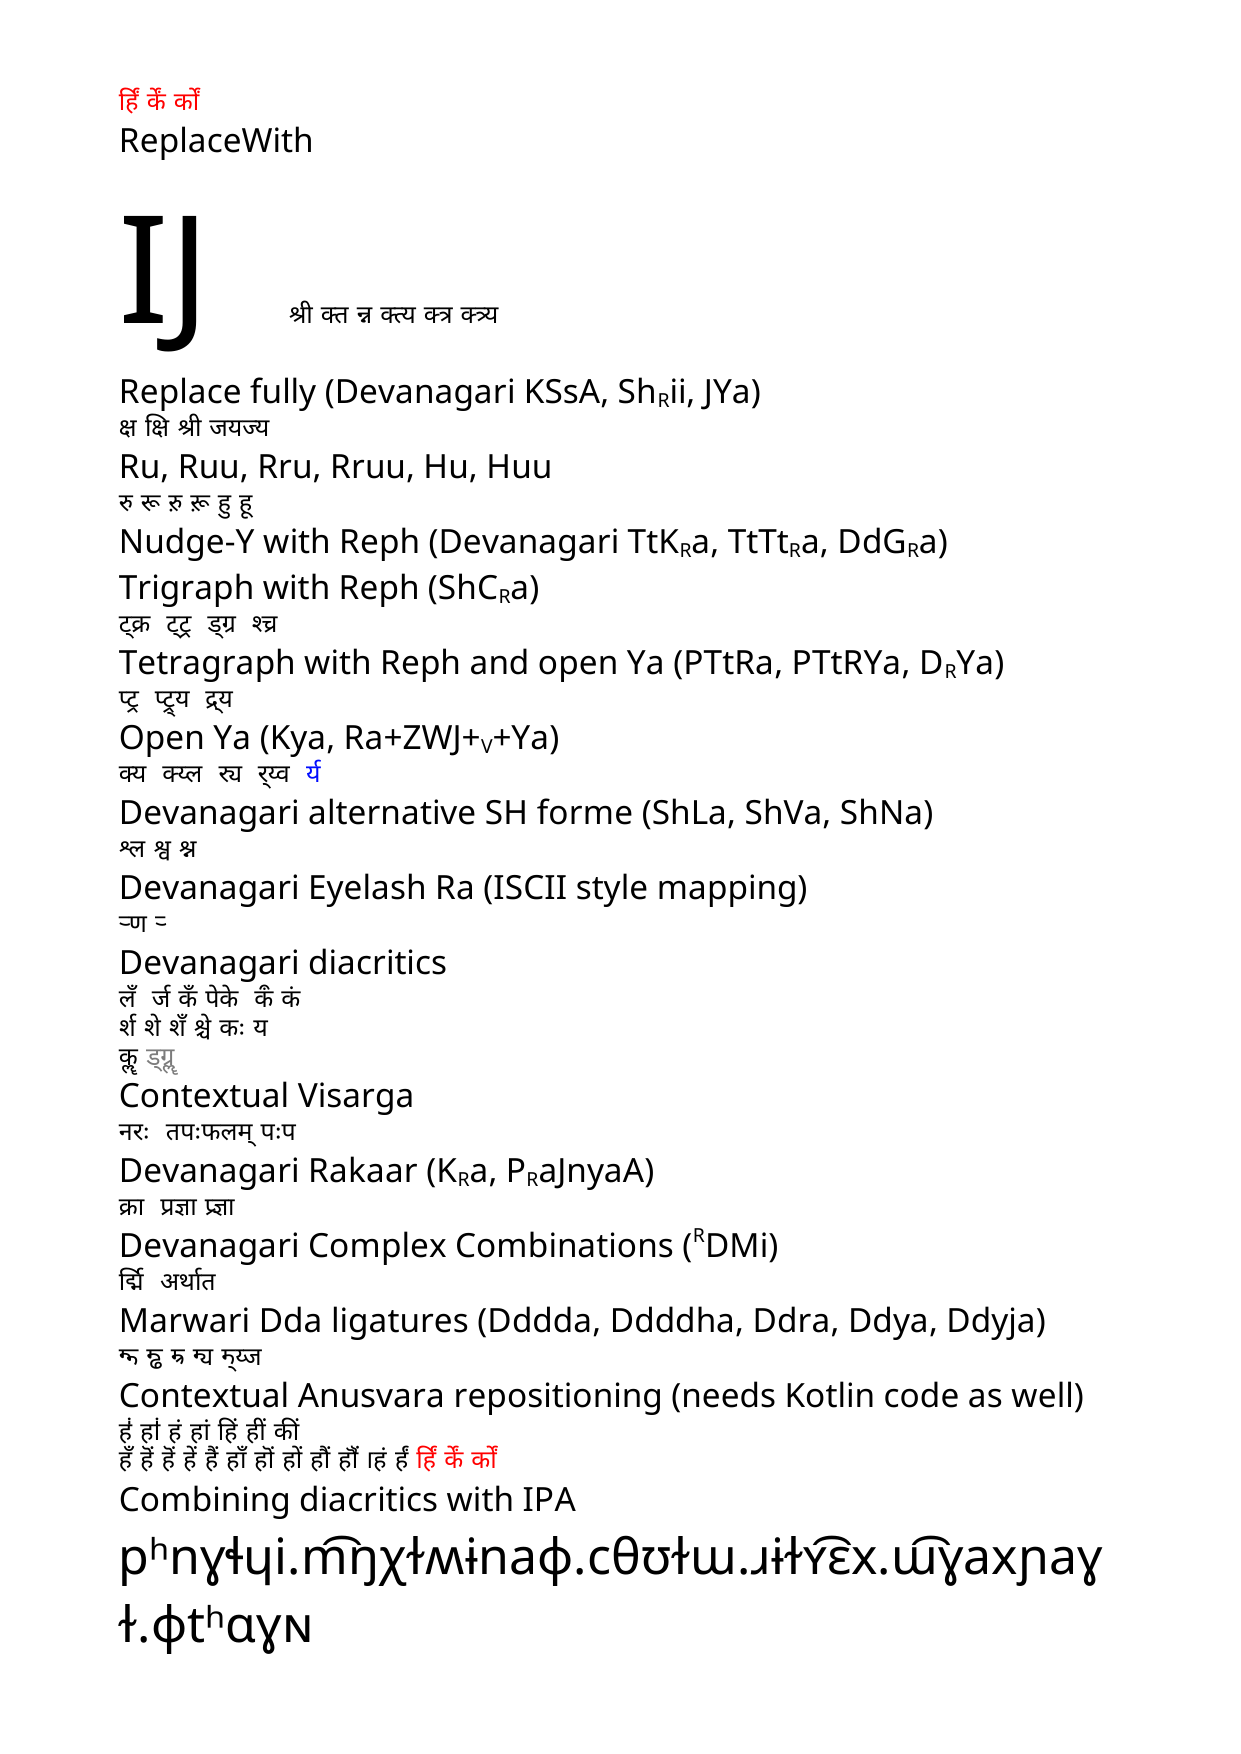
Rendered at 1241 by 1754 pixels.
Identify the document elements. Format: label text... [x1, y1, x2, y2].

text Tetragraph with Reph and open Ya (PTtRa, PTtRYa, DRYa) [119, 638, 1121, 684]
text श्ल श्व श्न [119, 834, 1121, 863]
text र्श शे शँ श्चे कः य [119, 1013, 1121, 1042]
text Replace fully (Devanagari KSsA, ShRii, JYa) [119, 367, 1121, 413]
text Combining diacritics with IPA [119, 1475, 1121, 1521]
text ReplaceWith [119, 116, 1121, 162]
text Devanagari Eyelash Ra (ISCII style mapping) [119, 863, 1121, 909]
text Contextual Anusvara repositioning (needs Kotlin code as well) [119, 1371, 1121, 1417]
text pʰnɣɬɥi.m͡ŋχɫʍɨnaɸ.cθʊɫɯ.ɹɨɫʏ͡ɛx.ɯ͡ɣaxɲaɣɫ.ɸtʰɑɣɴ [119, 1521, 1121, 1657]
text Devanagari alternative SH forme (ShLa, ShVa, ShNa) [119, 788, 1121, 834]
text Nudge-Y with Reph (Devanagari TtKRa, TtTtRa, DdGRa) [119, 517, 1121, 563]
text हॅं हॆं हॆं हें हैं हॉं हॊं हों हौं हॏं हॎं र्हं र्हिं र्कें र्कों [119, 1446, 1121, 1475]
text नरः तपःफलम् पःप [119, 1117, 1121, 1146]
text Contextual Visarga [119, 1071, 1121, 1117]
text क्य क्य्ल र‍्य र‍्य्व र्य [119, 759, 1121, 788]
text Devanagari Rakaar (KRa, PRaJnyaA) [119, 1146, 1121, 1192]
text Devanagari Complex Combinations (RDMi) [119, 1221, 1121, 1267]
text ॸ्ॸ ॸ्ढ ॸ्र ॸ्य ॸ्य्ज [119, 1342, 1121, 1371]
text Open Ya (Kya, Ra+ZWJ+V+Ya) [119, 713, 1121, 759]
text हऺं हऻं हं हां हिं हीं कीं [119, 1417, 1121, 1446]
text Devanagari diacritics [119, 938, 1121, 984]
text प्ट्र प्ट्र्य द्र्य [119, 684, 1121, 713]
text Ru, Ruu, Rru, Rruu, Hu, Huu [119, 442, 1121, 488]
text Marwari Dda ligatures (Dddda, Ddddha, Ddra, Ddya, Ddyja) [119, 1296, 1121, 1342]
text कॣ ड्ग्रॣ [119, 1042, 1121, 1071]
text क्रा प्रज्ञा प्र्ज्ञा [119, 1192, 1121, 1221]
text ट्क्र ट्ट्र ड्ग्र श्च्र [119, 609, 1121, 638]
text लँ र्ज कँ पेके कऀ कं [119, 984, 1121, 1013]
text ऱ्ण र्‍ [119, 909, 1121, 938]
text क्ष क्षि श्री जयज्य [119, 413, 1121, 442]
text रु रू ऱु ऱू हु हू [119, 488, 1121, 517]
text र्हिं र्कें र्कों [119, 87, 1121, 116]
text Trigraph with Reph (ShCRa) [119, 563, 1121, 609]
text Ĳ श्री क्त न्न क्त्य क्त्र क्त्र्य [119, 162, 1121, 367]
text र्द्मि अर्थात [119, 1267, 1121, 1296]
